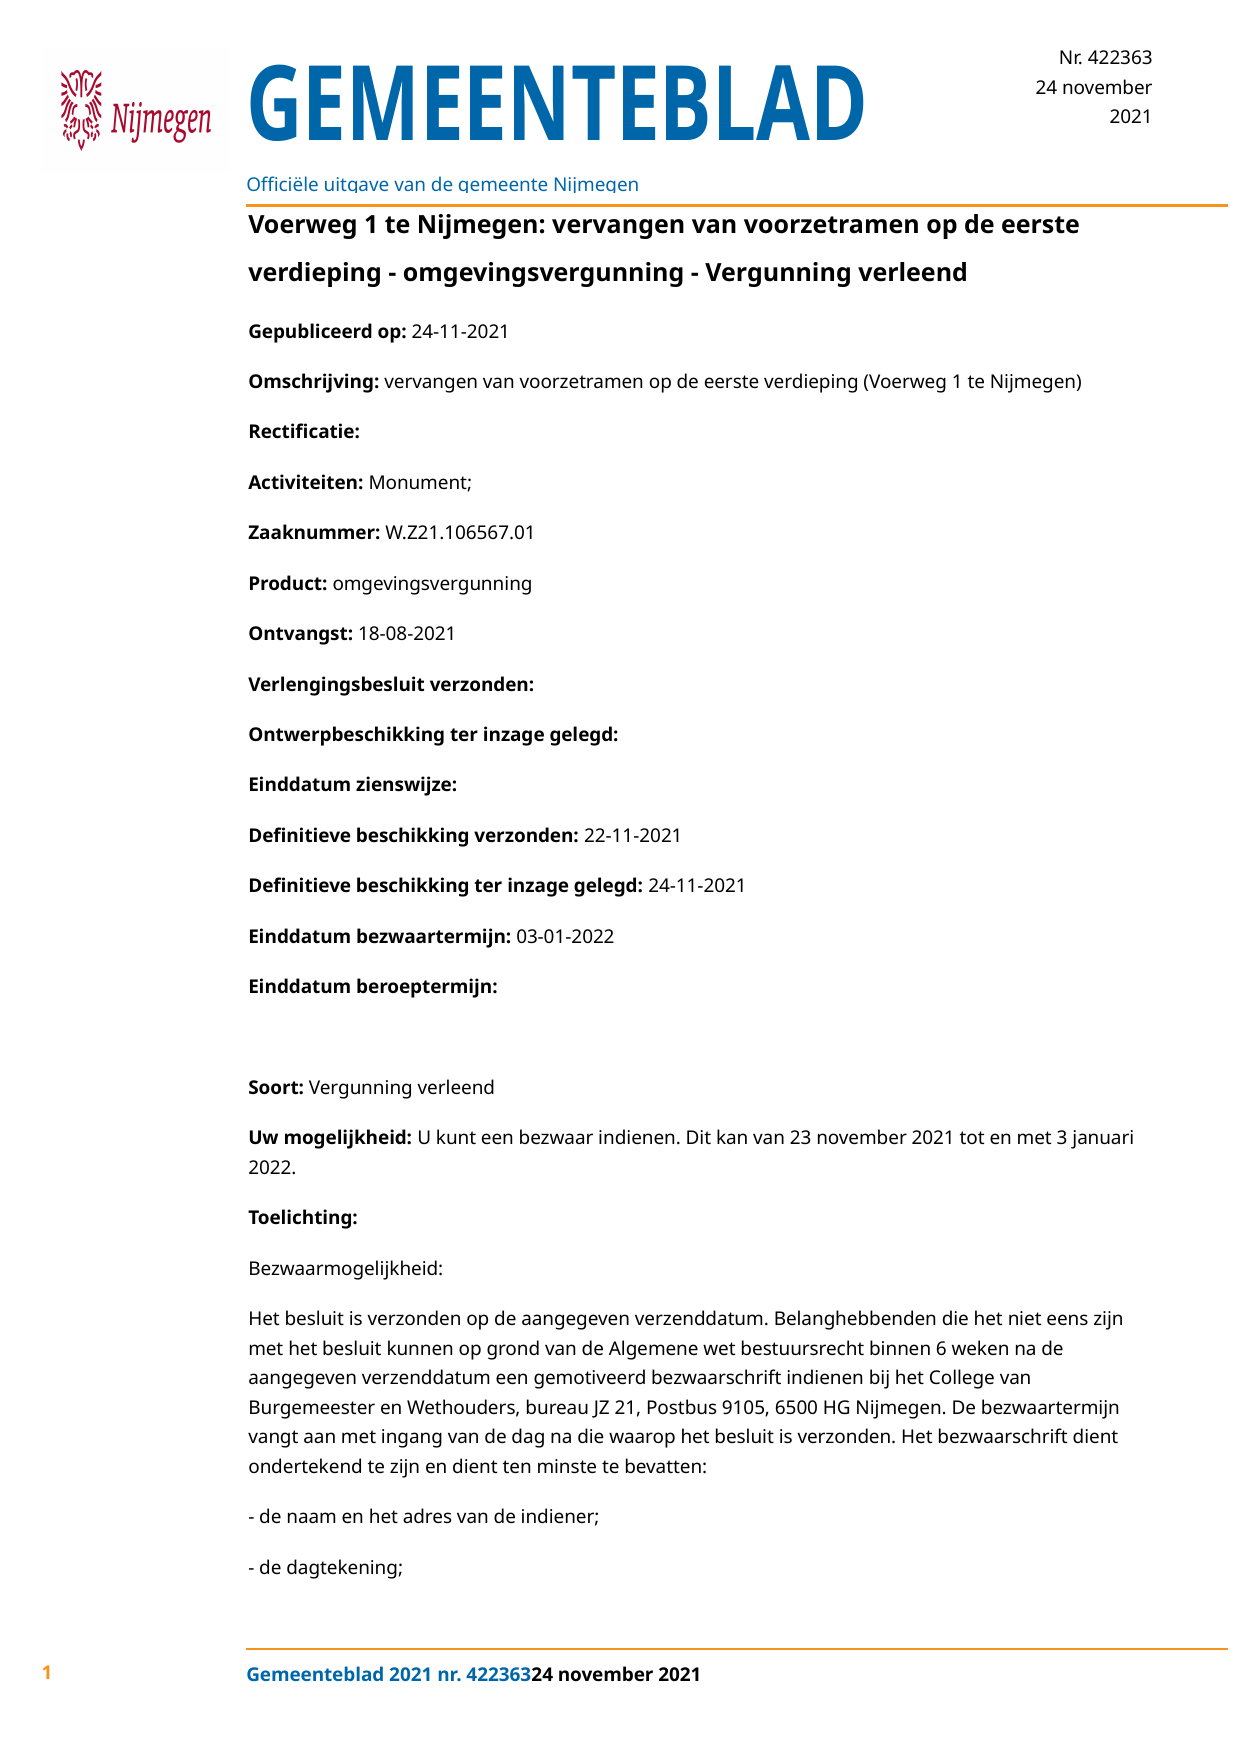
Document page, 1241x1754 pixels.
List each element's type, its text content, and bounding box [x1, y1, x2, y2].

text Einddatum bezwaartermijn: 03-01-2022 [248, 923, 1152, 949]
text - de naam en het adres van de indiener; [248, 1504, 1152, 1529]
picture [41, 47, 231, 172]
text Uw mogelijkheid: U kunt een bezwaar indienen. Dit kan van 23 november 2021 tot en met 3 januari 2022. [248, 1124, 1152, 1180]
text Ontwerpbeschikking ter inzage gelegd: [248, 721, 1152, 747]
text Definitieve beschikking verzonden: 22-11-2021 [248, 822, 1152, 848]
text Product: omgevingsvergunning [248, 570, 1152, 596]
text Soort: Vergunning verleend [248, 1074, 1152, 1100]
text Het besluit is verzonden op de aangegeven verzenddatum. Belanghebbenden die het niet eens zijn met het besluit kunnen op grond van de Algemene wet bestuursrecht binnen 6 weken na de aangegeven verzenddatum een gemotiveerd bezwaarschrift indienen bij het College van Burgemeester en Wethouders, bureau JZ 21, Postbus 9105, 6500 HG Nijmegen. De bezwaartermijn vangt aan met ingang van de dag na die waarop het besluit is verzonden. Het bezwaarschrift dient ondertekend te zijn en dient ten minste te bevatten: [248, 1305, 1152, 1479]
text Verlengingsbesluit verzonden: [248, 671, 1152, 697]
text Activiteiten: Monument; [248, 469, 1152, 495]
text Definitieve beschikking ter inzage gelegd: 24-11-2021 [248, 872, 1152, 898]
text Einddatum zienswijze: [248, 772, 1152, 797]
text Voerweg 1 te Nijmegen: vervangen van voorzetramen op de eerste verdieping - omgevingsvergunning - Vergunning verleend [248, 207, 1152, 288]
text Rectificatie: [248, 419, 1152, 444]
text Bezwaarmogelijkheid: [248, 1255, 1152, 1281]
text Zaaknummer: W.Z21.106567.01 [248, 519, 1152, 545]
text Gepubliceerd op: 24-11-2021 [248, 318, 1152, 344]
text Ontvangst: 18-08-2021 [248, 620, 1152, 646]
text - de dagtekening; [248, 1554, 1152, 1580]
text Omschrijving: vervangen van voorzetramen op de eerste verdieping (Voerweg 1 te Nijmegen) [248, 368, 1152, 394]
text Toelichting: [248, 1204, 1152, 1230]
text Einddatum beroeptermijn: [248, 973, 1152, 999]
